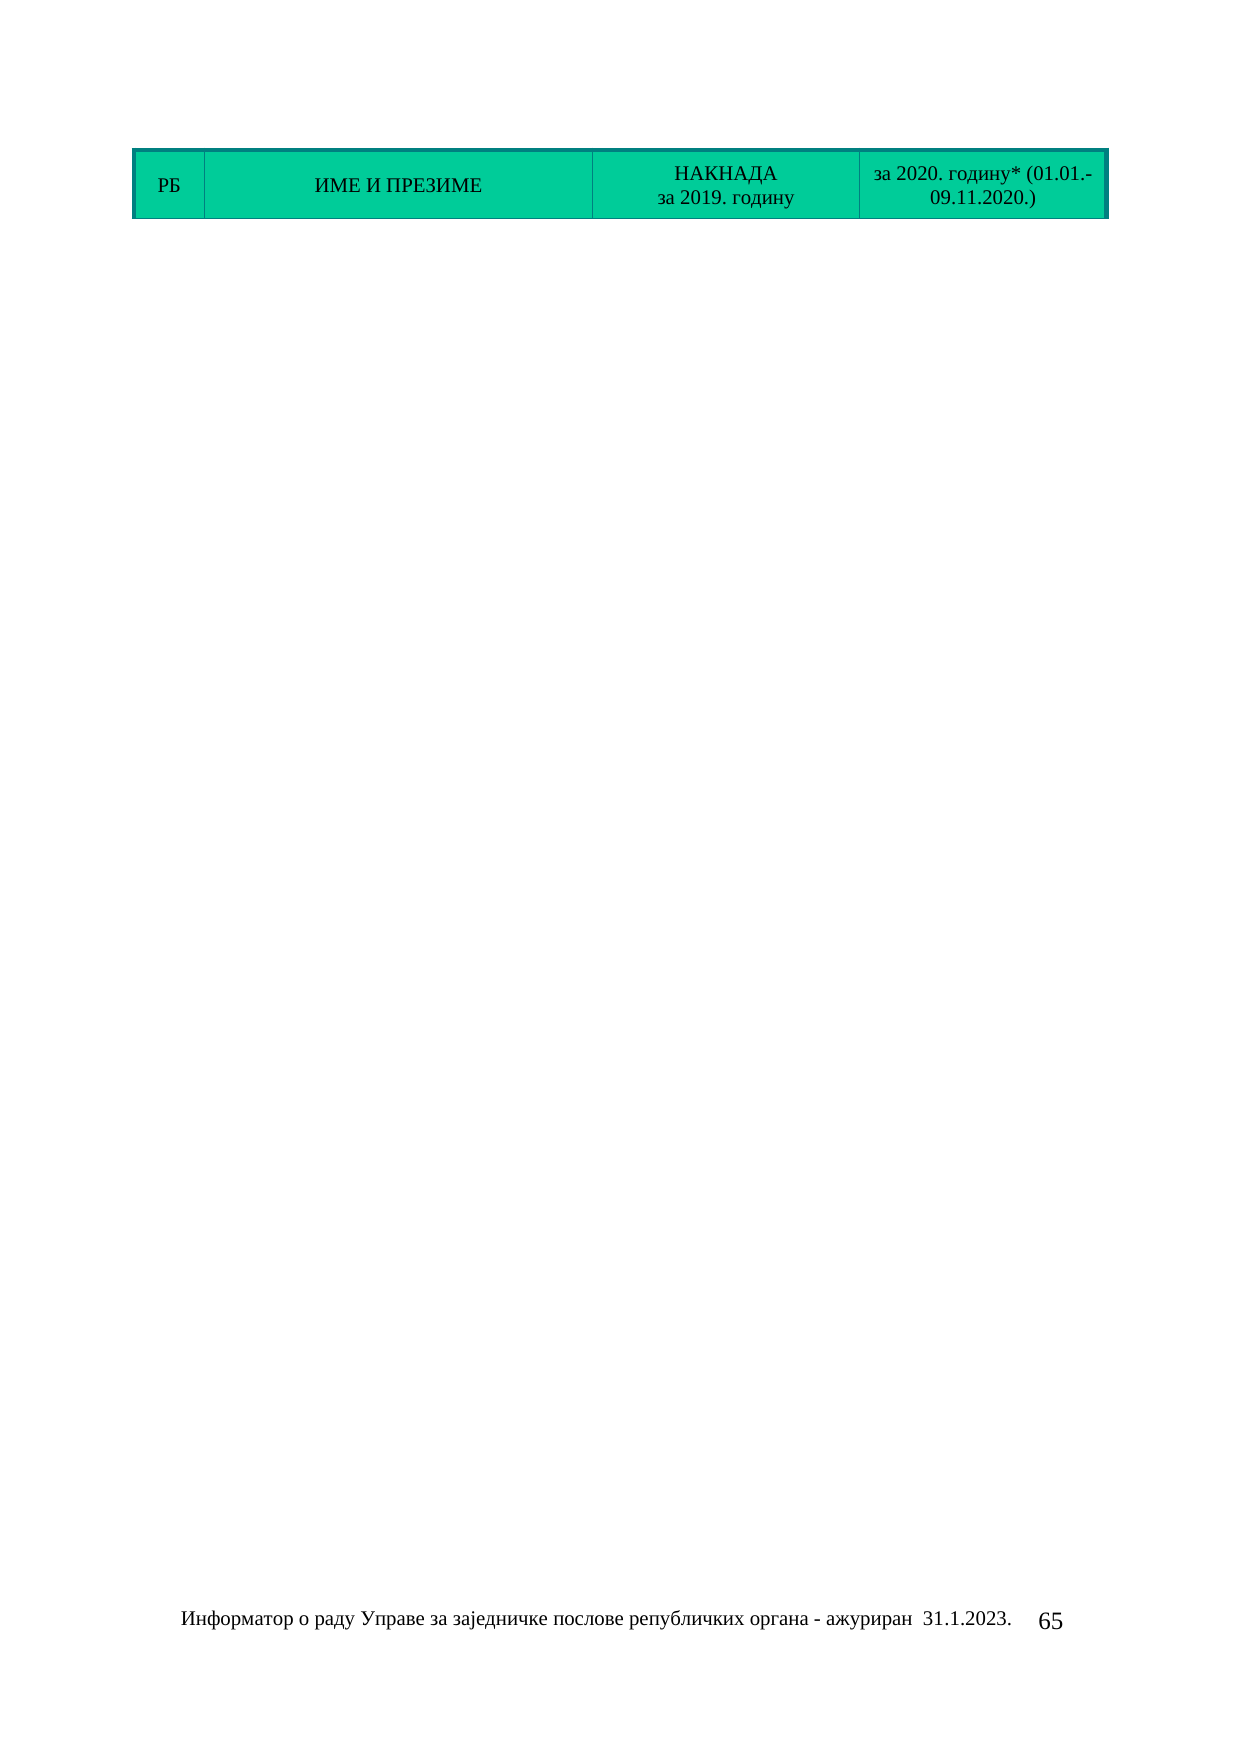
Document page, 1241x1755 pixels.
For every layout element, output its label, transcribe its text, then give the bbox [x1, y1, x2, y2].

table_header РБ [136, 152, 204, 218]
table_header ИМЕ И ПРЕЗИМЕ [205, 152, 592, 218]
table_header НАКНАДА за 2019. годину [593, 152, 859, 218]
table_header за 2020. годину* (01.01.-09.11.2020.) [860, 152, 1104, 218]
